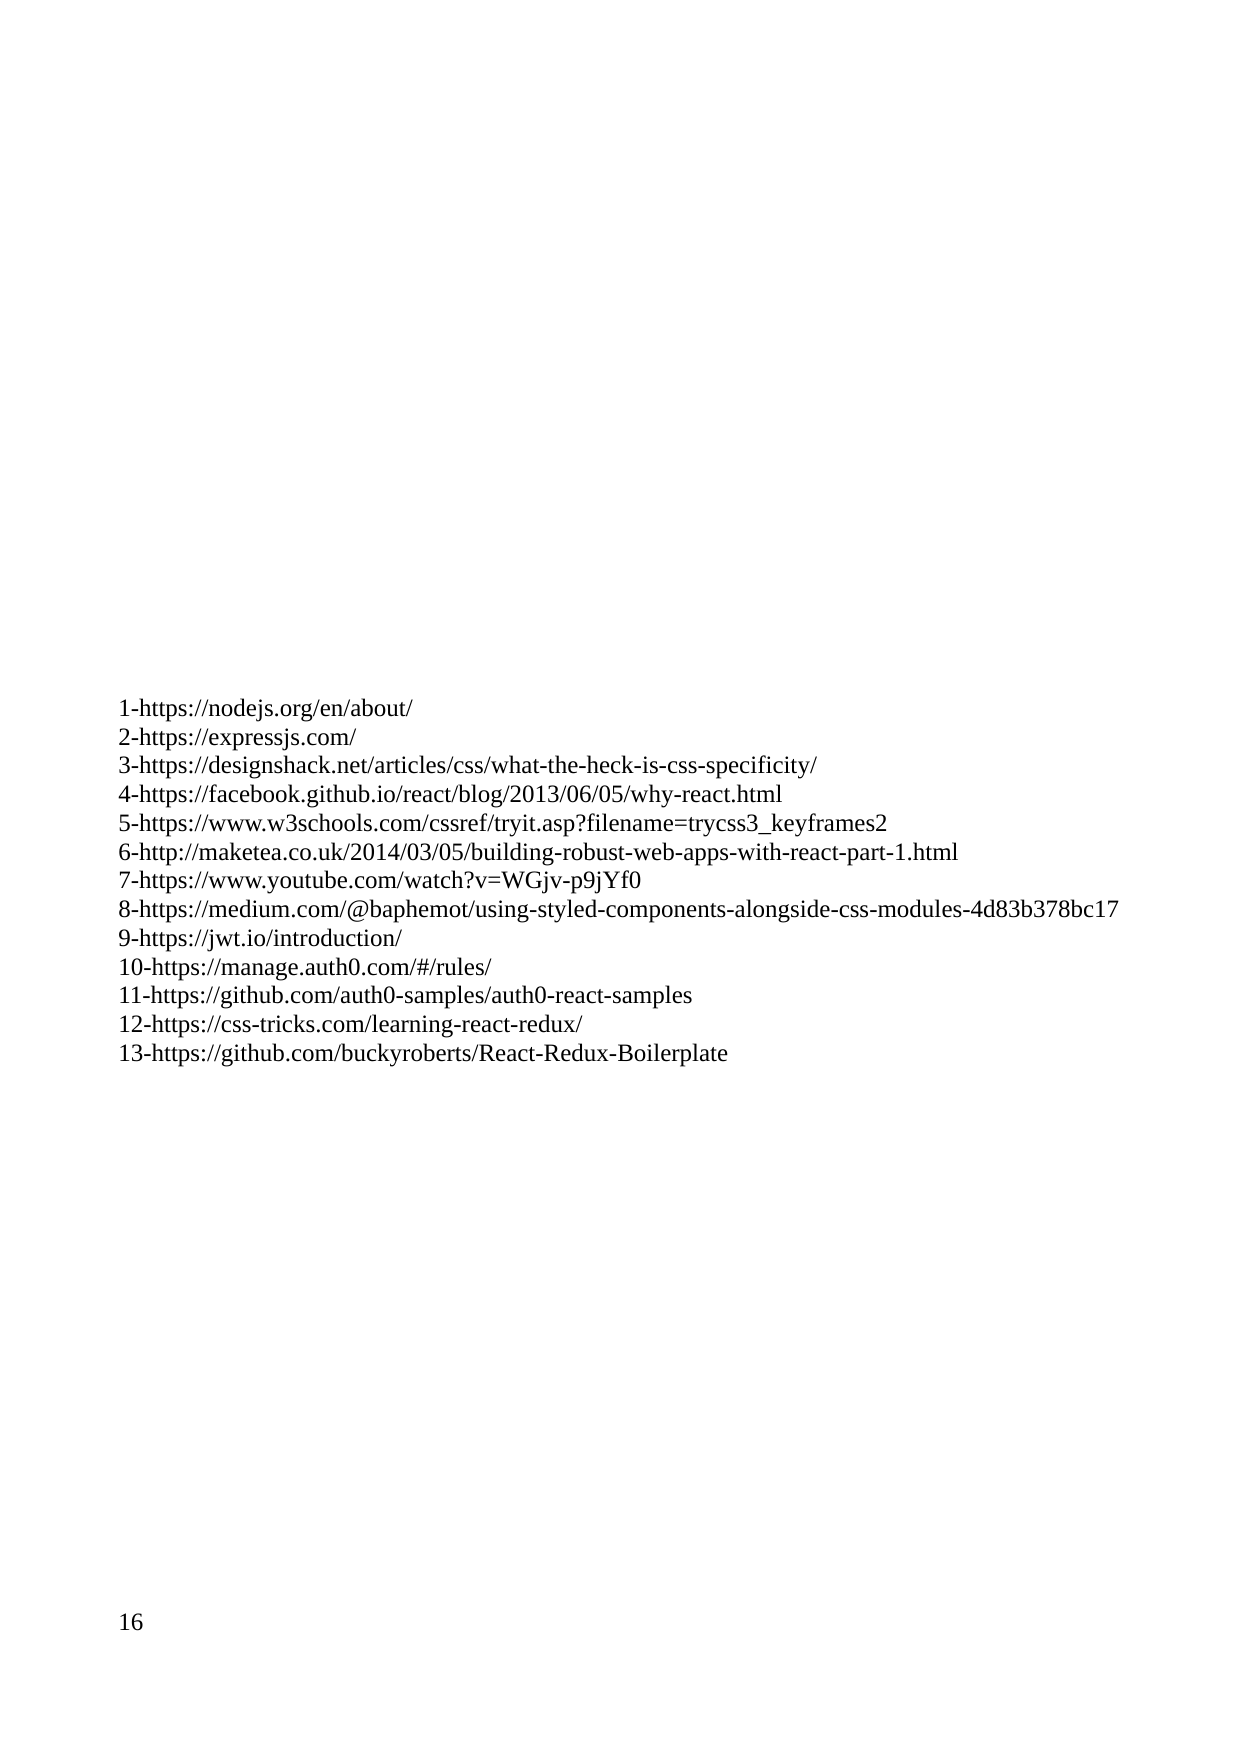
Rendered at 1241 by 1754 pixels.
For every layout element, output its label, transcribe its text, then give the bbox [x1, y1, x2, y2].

text 5-https://www.w3schools.com/cssref/tryit.asp?filename=trycss3_keyframes2 [118, 808, 1122, 837]
text 2-https://expressjs.com/ [118, 722, 1122, 751]
text 1-https://nodejs.org/en/about/ [118, 693, 1122, 722]
text 3-https://designshack.net/articles/css/what-the-heck-is-css-specificity/ [118, 751, 1122, 779]
text 8-https://medium.com/@baphemot/using-styled-components-alongside-css-modules-4d83b378bc17 [118, 894, 1122, 923]
text 13-https://github.com/buckyroberts/React-Redux-Boilerplate [118, 1038, 1122, 1067]
text 11-https://github.com/auth0-samples/auth0-react-samples [118, 981, 1122, 1009]
text 10-https://manage.auth0.com/#/rules/ [118, 952, 1122, 981]
text 4-https://facebook.github.io/react/blog/2013/06/05/why-react.html [118, 779, 1122, 808]
text 12-https://css-tricks.com/learning-react-redux/ [118, 1009, 1122, 1038]
text 9-https://jwt.io/introduction/ [118, 923, 1122, 952]
text 7-https://www.youtube.com/watch?v=WGjv-p9jYf0 [118, 866, 1122, 894]
text 6-http://maketea.co.uk/2014/03/05/building-robust-web-apps-with-react-part-1.html [118, 837, 1122, 866]
